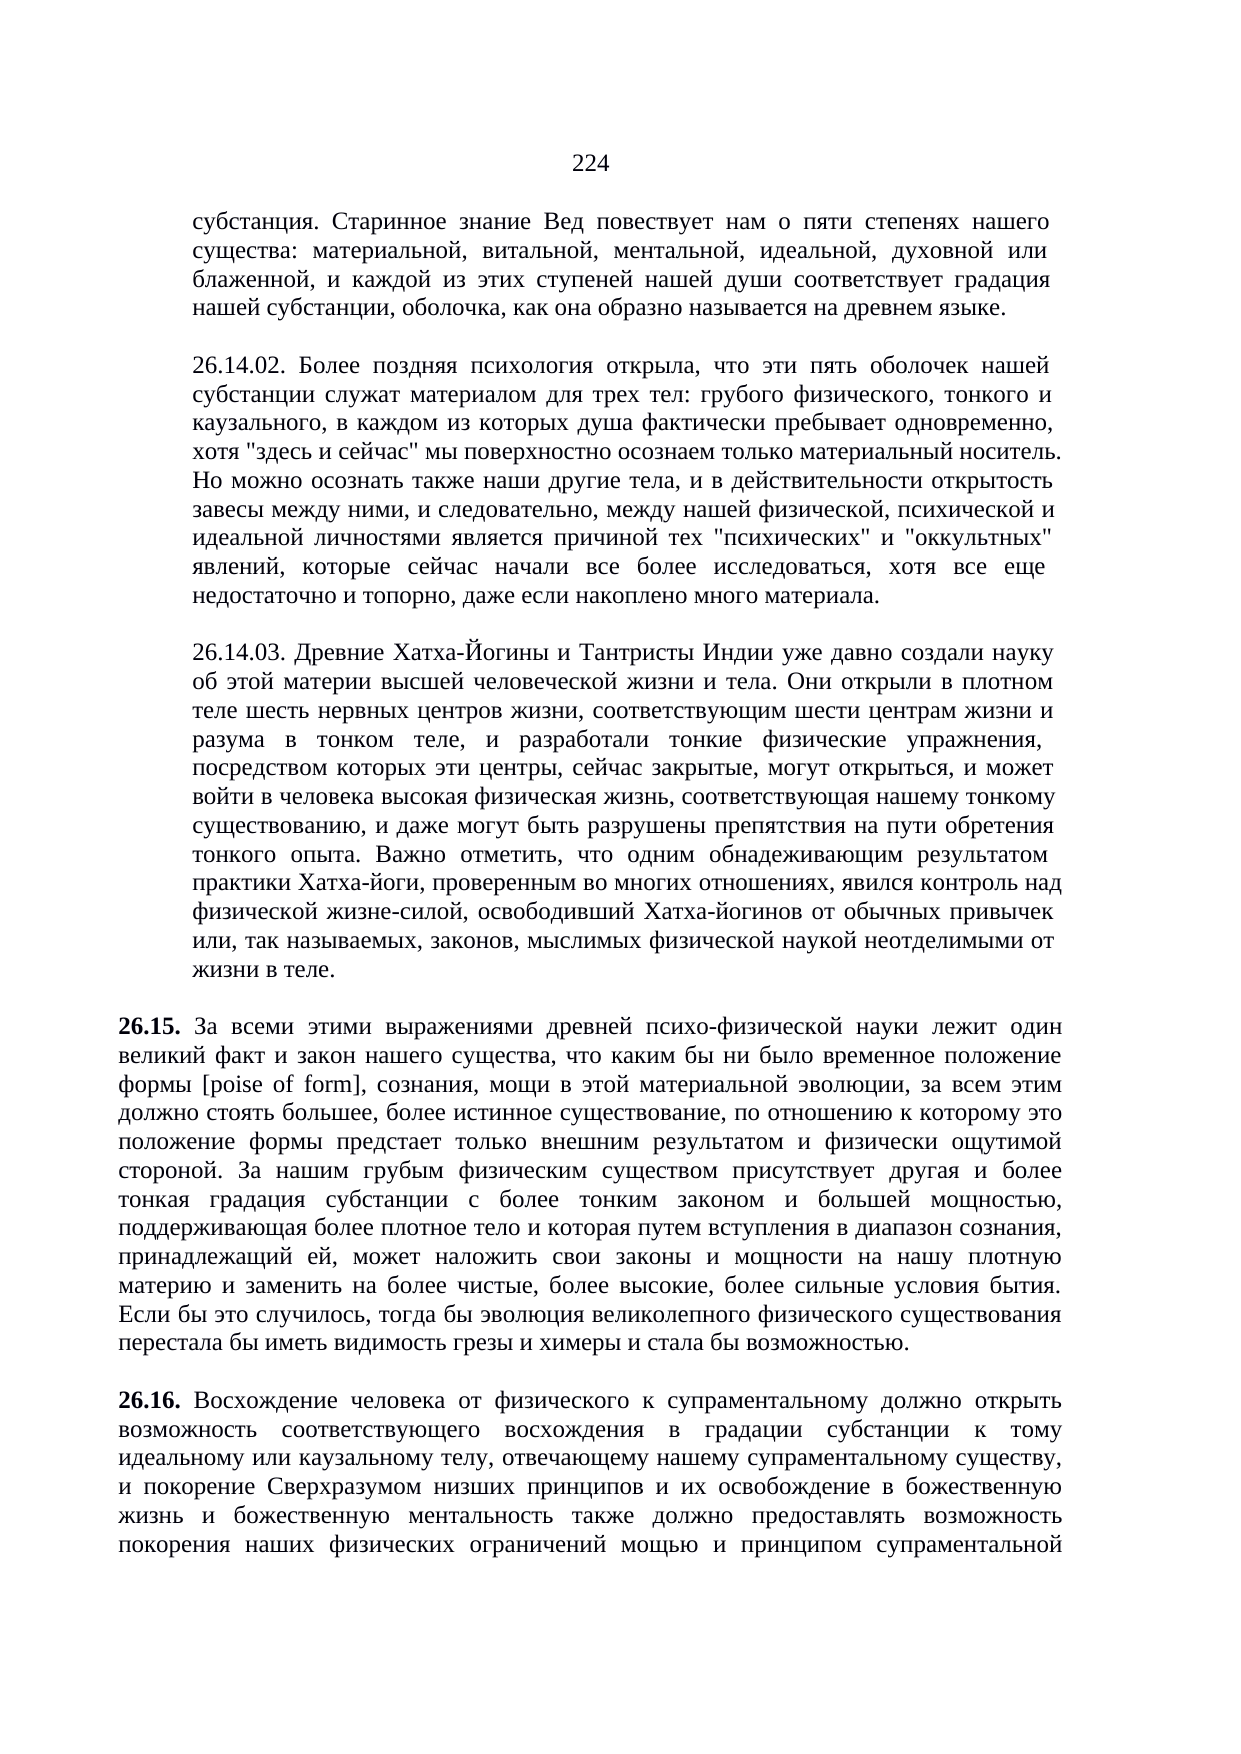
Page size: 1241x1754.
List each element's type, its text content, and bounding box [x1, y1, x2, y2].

text 26.14.02. Более поздняя психология открыла, что эти пять оболочек нашей субстанции служат материалом для трех тел: грубого физического, тонкого и каузального, в каждом из которых душа фактически пребывает одновременно, хотя "здесь и сейчас" мы поверхностно осознаем только материальный носитель. Но можно осознать также наши другие тела, и в действительности открытость завесы между ними, и следовательно, между нашей физической, психической и идеальной личностями является причиной тех "психических" и "оккультных" явлений, которые сейчас начали все более исследоваться, хотя все еще недостаточно и топорно, даже если накоплено много материала. [118, 350, 1063, 609]
text 26.14.03. Древние Хатха-Йогины и Тантристы Индии уже давно создали науку об этой материи высшей человеческой жизни и тела. Они открыли в плотном теле шесть нервных центров жизни, соответствующим шести центрам жизни и разума в тонком теле, и разработали тонкие физические упражнения, посредством которых эти центры, сейчас закрытые, могут открыться, и может войти в человека высокая физическая жизнь, соответствующая нашему тонкому существованию, и даже могут быть разрушены препятствия на пути обретения тонкого опыта. Важно отметить, что одним обнадеживающим результатом практики Хатха-йоги, проверенным во многих отношениях, явился контроль над физической жизне-силой, освободивший Хатха-йогинов от обычных привычек или, так называемых, законов, мыслимых физической наукой неотделимыми от жизни в теле. [118, 637, 1063, 982]
text 26.16. Восхождение человека от физического к супраментальному должно открыть возможность соответствующего восхождения в градации субстанции к тому идеальному или каузальному телу, отвечающему нашему супраментальному существу, и покорение Сверхразумом низших принципов и их освобождение в божественную жизнь и божественную ментальность также должно предоставлять возможность покорения наших физических ограничений мощью и принципом супраментальной [118, 1385, 1063, 1557]
text 26.15. За всеми этими выражениями древней психо-физической науки лежит один великий факт и закон нашего существа, что каким бы ни было временное положение формы [poise of form], сознания, мощи в этой материальной эволюции, за всем этим должно стоять большее, более истинное существование, по отношению к которому это положение формы предстает только внешним результатом и физически ощутимой стороной. За нашим грубым физическим существом присутствует другая и более тонкая градация субстанции с более тонким законом и большей мощностью, поддерживающая более плотное тело и которая путем вступления в диапазон сознания, принадлежащий ей, может наложить свои законы и мощности на нашу плотную материю и заменить на более чистые, более высокие, более сильные условия бытия. Если бы это случилось, тогда бы эволюция великолепного физического существования перестала бы иметь видимость грезы и химеры и стала бы возможностью. [118, 1011, 1063, 1356]
text субстанция. Старинное знание Вед повествует нам о пяти степенях нашего существа: материальной, витальной, ментальной, идеальной, духовной или блаженной, и каждой из этих ступеней нашей души соответствует градация нашей субстанции, оболочка, как она образно называется на древнем языке. [118, 206, 1063, 321]
